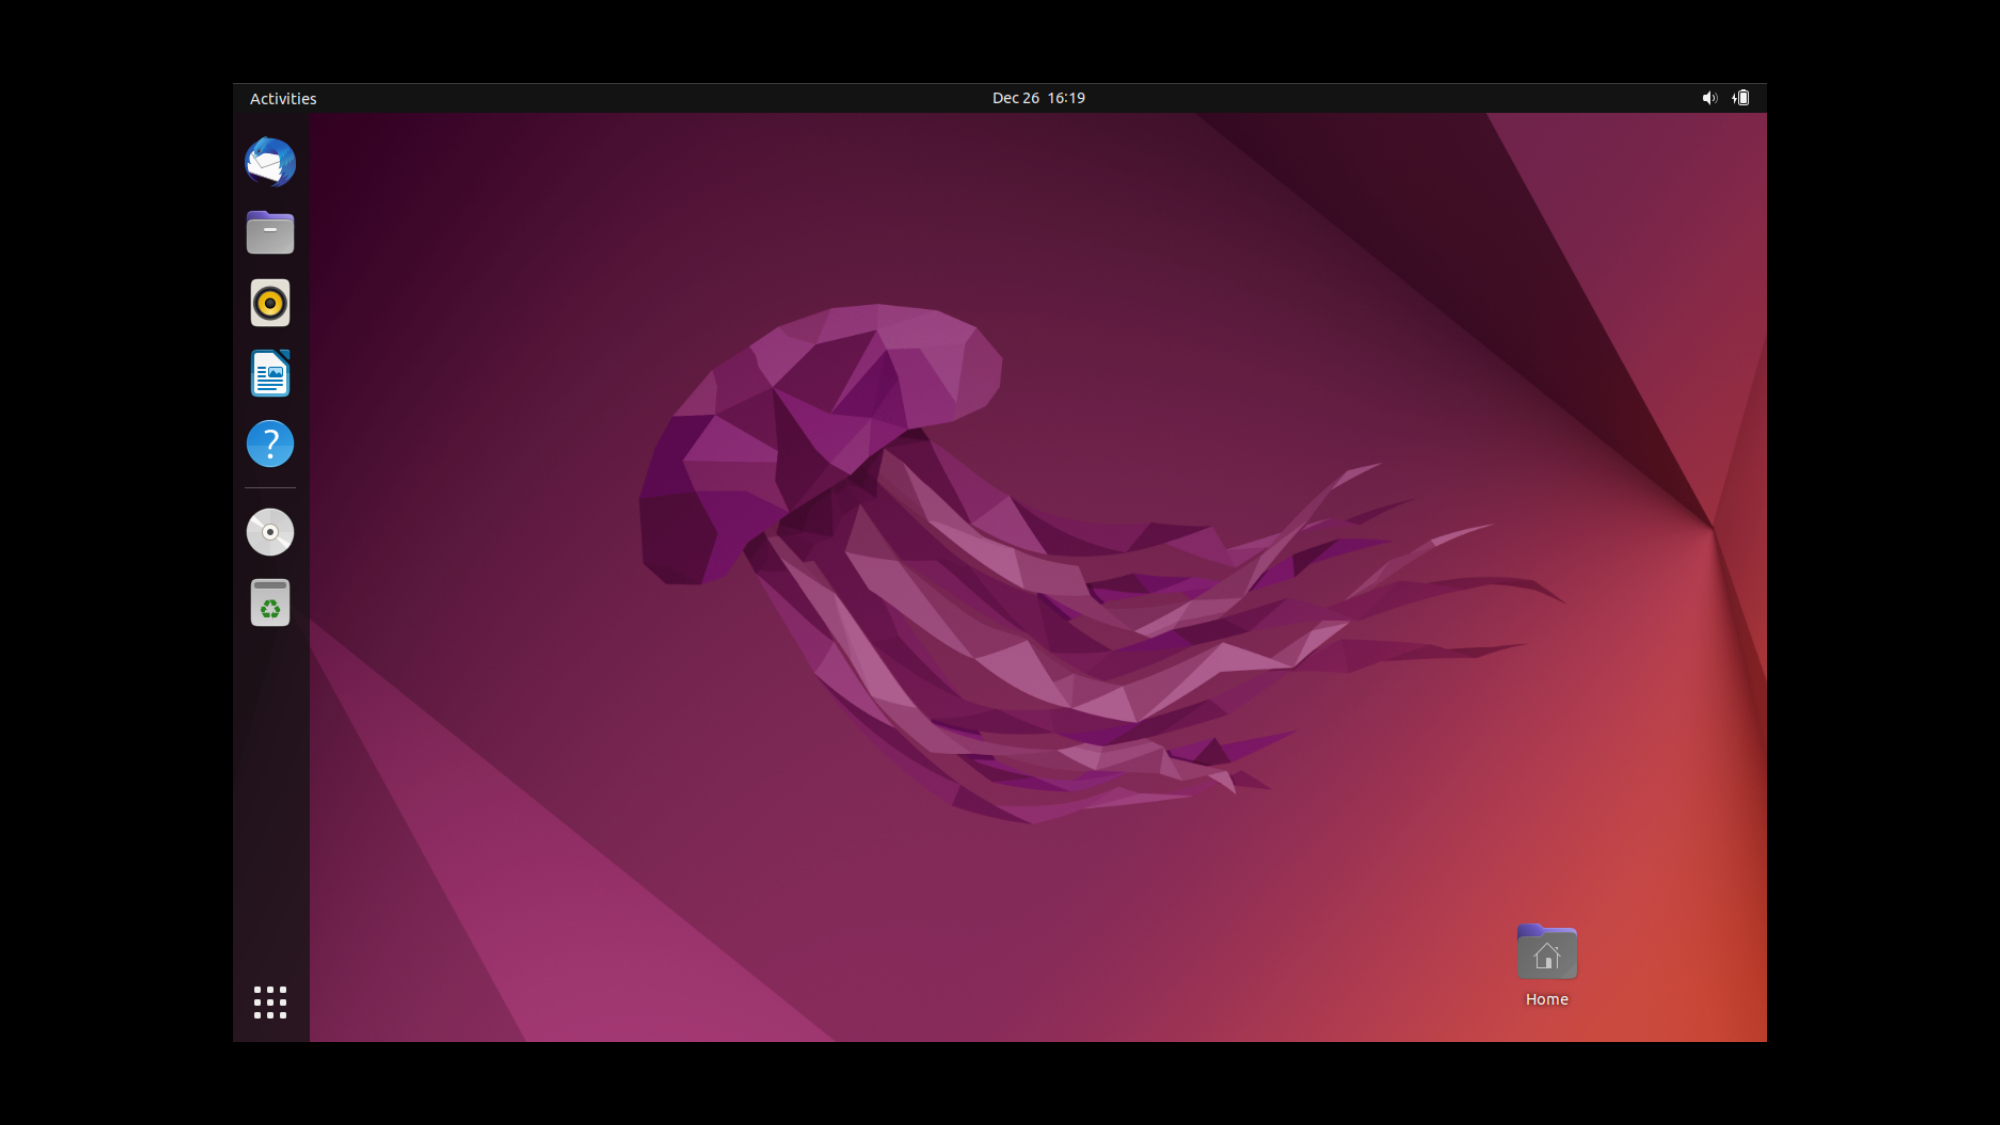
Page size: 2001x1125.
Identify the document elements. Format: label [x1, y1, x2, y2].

picture [233, 83, 1767, 1042]
